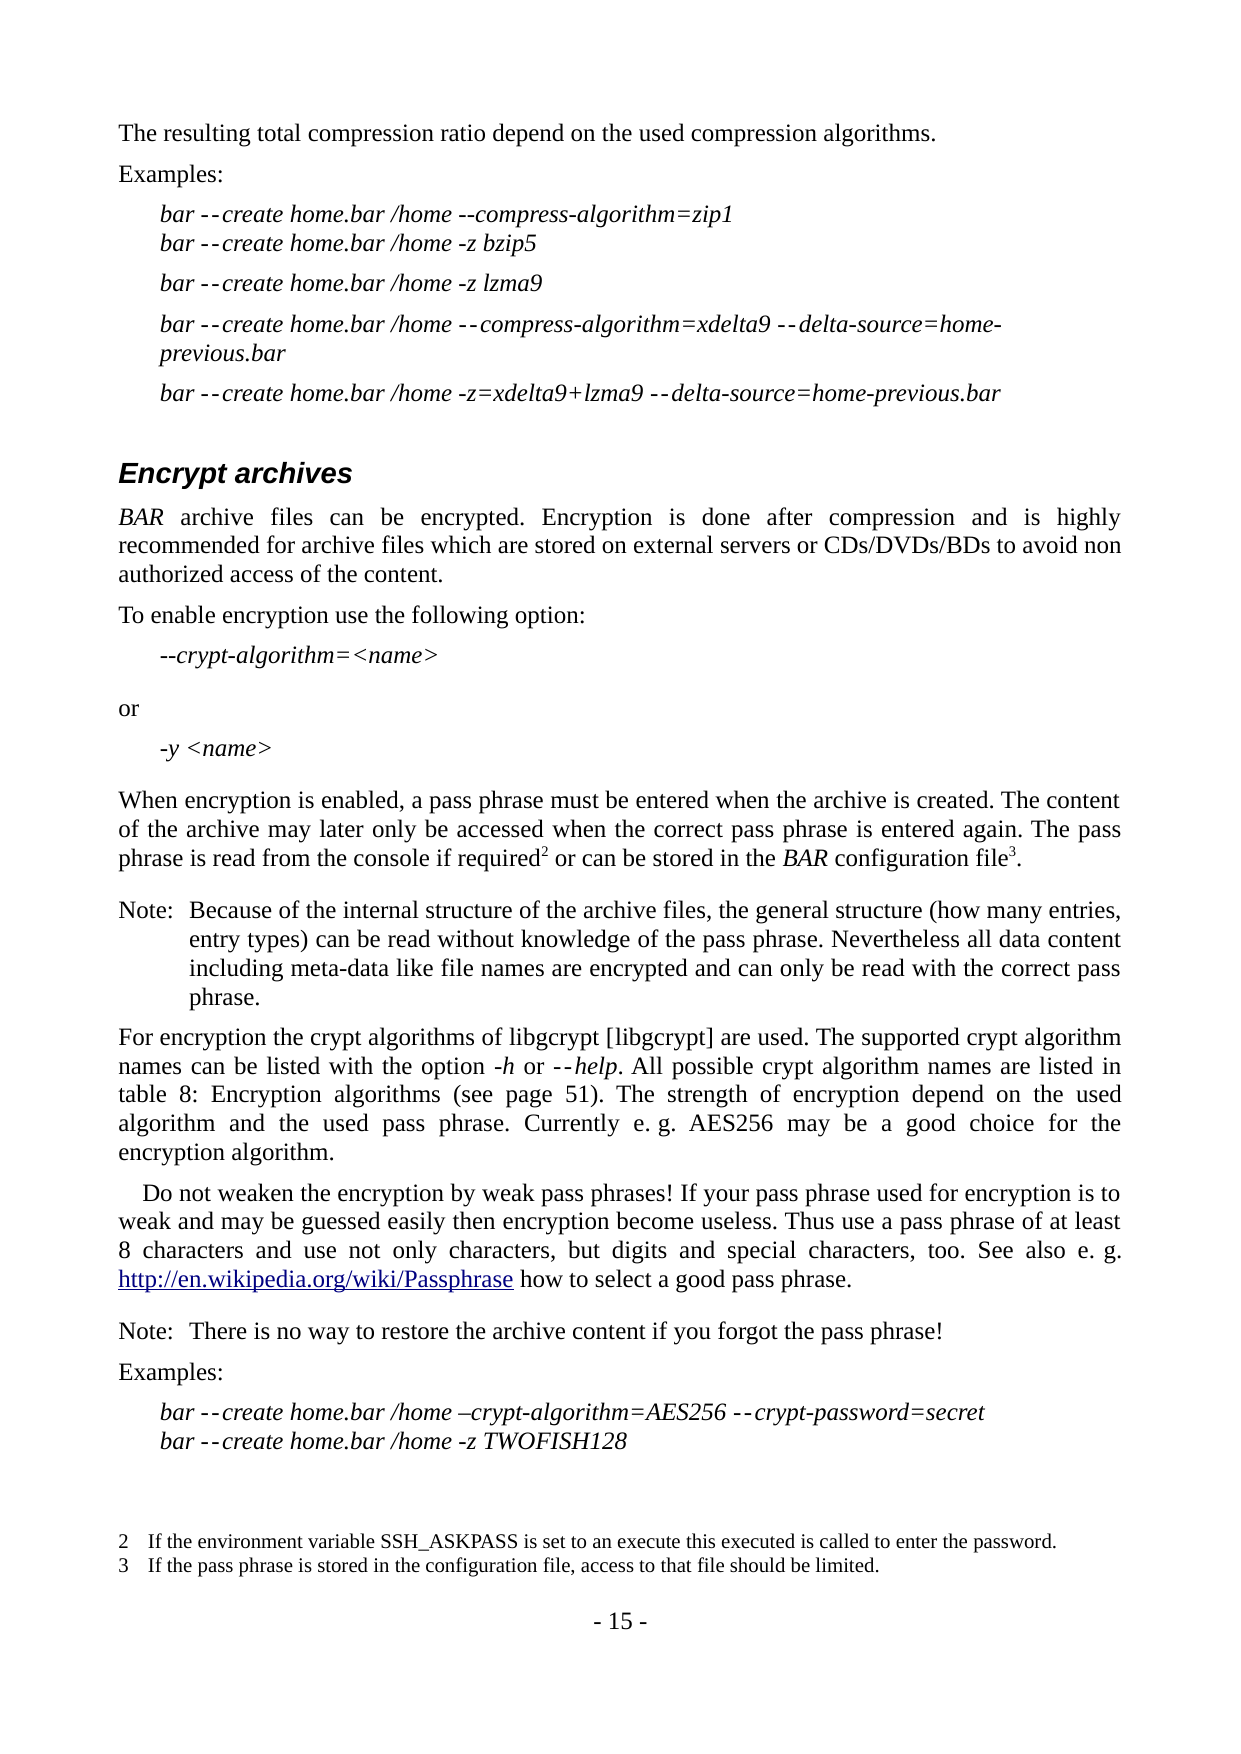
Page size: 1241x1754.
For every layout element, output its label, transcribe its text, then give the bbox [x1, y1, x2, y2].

text Note: There is no way to restore the archive content if you forgot the pass phrase! [118, 1316, 1122, 1345]
text or [118, 693, 1122, 721]
text bar ‑‑create home.bar /home –crypt-algorithm=AES256 ‑‑crypt-password=secret [159, 1397, 1122, 1426]
subtitle Encrypt archives [118, 456, 1122, 489]
text bar ‑‑create home.bar /home -z TWOFISH128 [159, 1426, 1122, 1455]
text bar ‑‑create home.bar /home ‑‑compress-algorithm=xdelta9 ‑‑delta-source=home-previous.bar [159, 309, 1122, 366]
text Examples: [118, 159, 1122, 187]
text --crypt-algorithm=<name> [159, 640, 1122, 669]
text To enable encryption use the following option: [118, 600, 1122, 628]
text bar ‑‑create home.bar /home -z lzma9 [159, 268, 1122, 297]
text -y <name> [159, 733, 1122, 762]
text BAR archive files can be encrypted. Encryption is done after compression and is highly recommended for archive files which are stored on external servers or CDs/DVDs/BDs to avoid non authorized access of the content. [118, 502, 1122, 588]
text Examples: [118, 1357, 1122, 1385]
text Note: Because of the internal structure of the archive files, the general structure (how many entries, entry types) can be read without knowledge of the pass phrase. Nevertheless all data content including meta-data like file names are encrypted and can only be read with the correct pass phrase. [118, 895, 1122, 1010]
text When encryption is enabled, a pass phrase must be entered when the archive is created. The content of the archive may later only be accessed when the correct pass phrase is entered again. The pass phrase is read from the console if required or can be stored in the BAR configuration file. [118, 786, 1122, 872]
text If the environment variable SSH_ASKPASS is set to an execute this executed is called to enter the password. [118, 1529, 1122, 1553]
text If the pass phrase is stored in the configuration file, access to that file should be limited. [118, 1553, 1122, 1577]
text Do not weaken the encryption by weak pass phrases! If your pass phrase used for encryption is to weak and may be guessed easily then encryption become useless. Thus use a pass phrase of at least 8 characters and use not only characters, but digits and special characters, too. See also e. g. http://en.wikipedia.org/wiki/Passphrase how to select a good pass phrase. [118, 1178, 1122, 1293]
text For encryption the crypt algorithms of libgcrypt [libgcrypt] are used. The supported crypt algorithm names can be listed with the option -h or ‑‑help. All possible crypt algorithm names are listed in table 8: Encryption algorithms (see page 50). The strength of encryption depend on the used algorithm and the used pass phrase. Currently e. g. AES256 may be a good choice for the encryption algorithm. [118, 1022, 1122, 1166]
text The resulting total compression ratio depend on the used compression algorithms. [118, 118, 1122, 147]
text bar ‑‑create home.bar /home -z bzip5 [159, 228, 1122, 257]
text bar ‑‑create home.bar /home -z=xdelta9+lzma9 ‑‑delta-source=home-previous.bar [159, 378, 1122, 407]
text bar ‑‑create home.bar /home --compress-algorithm=zip1 [159, 199, 1122, 228]
